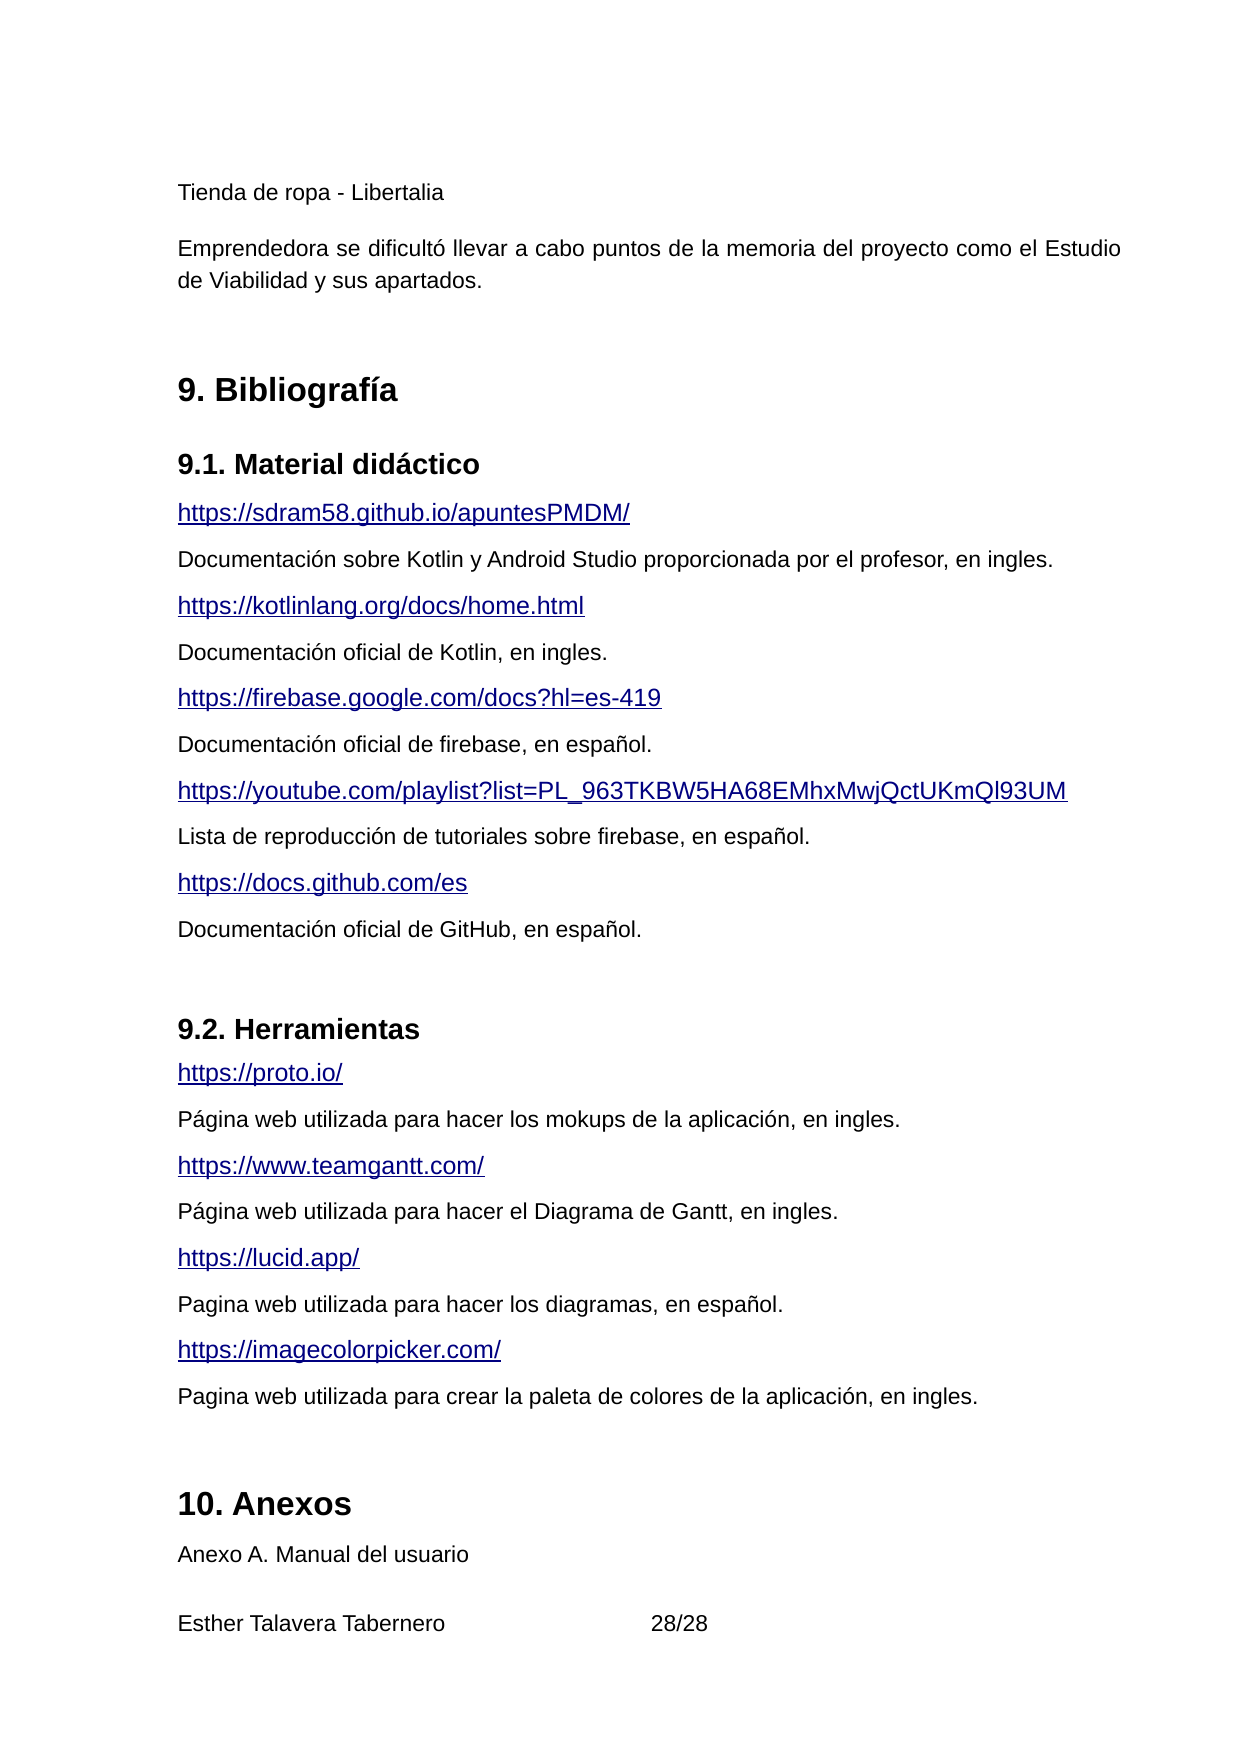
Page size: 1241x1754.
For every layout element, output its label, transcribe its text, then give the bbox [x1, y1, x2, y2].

text Pagina web utilizada para hacer los diagramas, en español. [177, 1291, 1122, 1317]
subtitle 9. Bibliografía [177, 370, 1122, 408]
text Documentación oficial de GitHub, en español. [177, 916, 1122, 942]
text Página web utilizada para hacer el Diagrama de Gantt, en ingles. [177, 1198, 1122, 1225]
text https://imagecolorpicker.com/ [177, 1336, 1122, 1364]
text https://sdram58.github.io/apuntesPMDM/ [177, 498, 1122, 527]
text Lista de reproducción de tutoriales sobre firebase, en español. [177, 823, 1122, 849]
text Documentación oficial de firebase, en español. [177, 731, 1122, 757]
text https://www.teamgantt.com/ [177, 1151, 1122, 1179]
text https://docs.github.com/es [177, 868, 1122, 897]
text Documentación oficial de Kotlin, en ingles. [177, 638, 1122, 665]
text Anexo A. Manual del usuario [177, 1541, 1122, 1567]
text Pagina web utilizada para crear la paleta de colores de la aplicación, en ingles. [177, 1383, 1122, 1409]
subtitle 9.1. Material didáctico [177, 447, 1122, 481]
text https://firebase.google.com/docs?hl=es-419 [177, 683, 1122, 712]
text https://lucid.app/ [177, 1243, 1122, 1272]
text https://youtube.com/playlist?list=PL_963TKBW5HA68EMhxMwjQctUKmQl93UM [177, 776, 1122, 804]
subtitle 10. Anexos [177, 1484, 1122, 1522]
text https://proto.io/ [177, 1058, 1122, 1087]
text Página web utilizada para hacer los mokups de la aplicación, en ingles. [177, 1106, 1122, 1132]
subtitle 9.2. Herramientas [177, 1012, 1122, 1046]
text https://kotlinlang.org/docs/home.html [177, 591, 1122, 619]
text Emprendedora se dificultó llevar a cabo puntos de la memoria del proyecto como el Estudio de Viabilidad y sus apartados. [177, 235, 1122, 293]
text Documentación sobre Kotlin y Android Studio proporcionada por el profesor, en ingles. [177, 546, 1122, 572]
